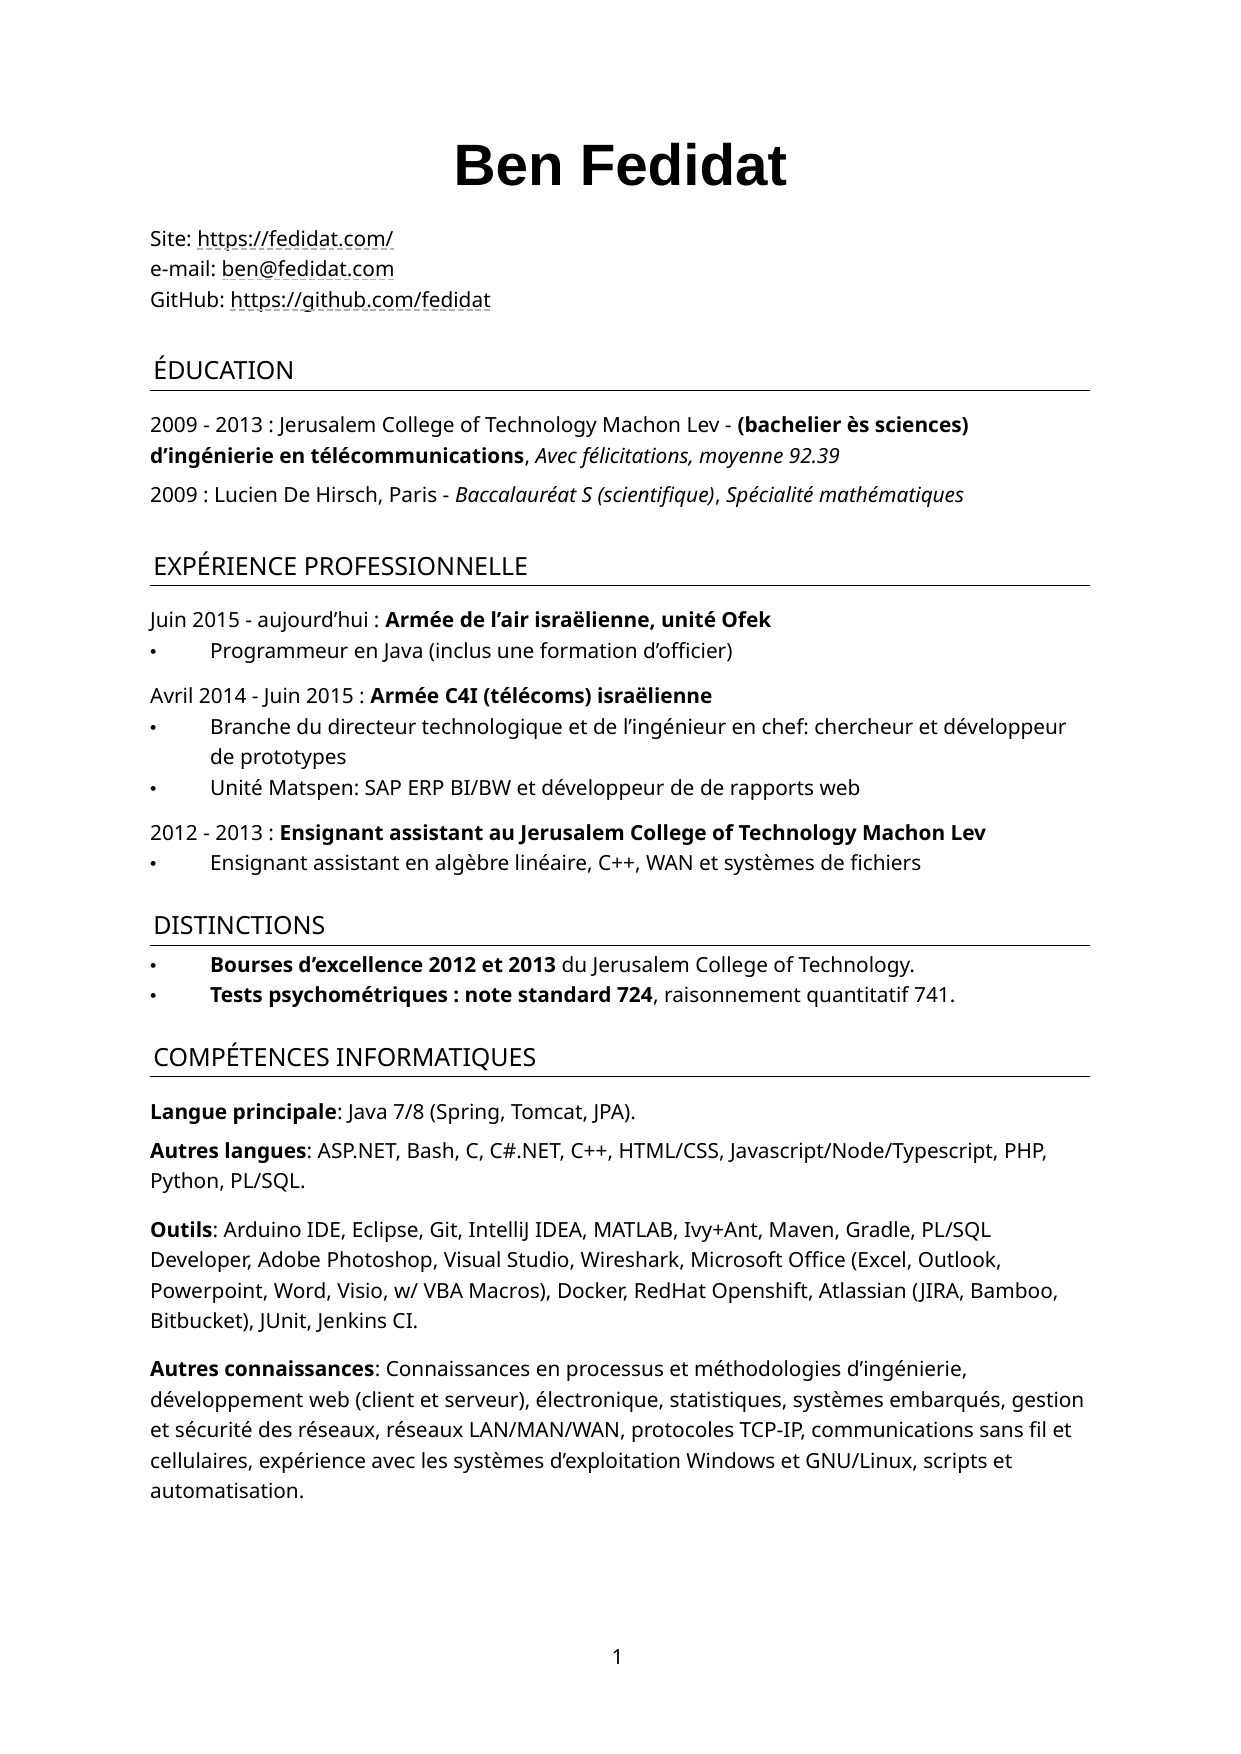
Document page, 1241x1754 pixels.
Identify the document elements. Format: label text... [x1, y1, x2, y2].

list Ensignant assistant en algèbre linéaire, C++, WAN et systèmes de fichiers [150, 848, 1090, 877]
list Unité Matspen: SAP ERP BI/BW et développeur de de rapports web [150, 773, 1090, 801]
text Juin 2015 - aujourd’hui : Armée de l’air israëlienne, unité Ofek [150, 606, 1090, 634]
text Outils: Arduino IDE, Eclipse, Git, IntelliJ IDEA, MATLAB, Ivy+Ant, Maven, Gradle, PL/SQL Developer, Adobe Photoshop, Visual Studio, Wireshark, Microsoft Office (Excel, Outlook, Powerpoint, Word, Visio, w/ VBA Macros), Docker, RedHat Openshift, Atlassian (JIRA, Bamboo, Bitbucket), JUnit, Jenkins CI. [150, 1215, 1090, 1335]
subtitle Expérience professionnelle [150, 545, 1090, 585]
subtitle Éducation [150, 350, 1090, 390]
subtitle Distinctions [150, 904, 1090, 945]
text Langue principale: Java 7/8 (Spring, Tomcat, JPA). [150, 1097, 1090, 1125]
list Bourses d’excellence 2012 et 2013 du Jerusalem College of Technology. [150, 950, 1090, 978]
list Programmeur en Java (inclus une formation d’officier) [150, 636, 1090, 664]
list Branche du directeur technologique et de l’ingénieur en chef: chercheur et développeur de prototypes [150, 712, 1090, 771]
title Ben Fedidat [150, 131, 1090, 198]
text Autres connaissances: Connaissances en processus et méthodologies d’ingénierie, développement web (client et serveur), électronique, statistiques, systèmes embarqués, gestion et sécurité des réseaux, réseaux LAN/MAN/WAN, protocoles TCP-IP, communications sans fil et cellulaires, expérience avec les systèmes d’exploitation Windows et GNU/Linux, scripts et automatisation. [150, 1354, 1090, 1505]
text Site: https://fedidat.com/ e-mail: ben@fedidat.com GitHub: https://github.com/fedidat [150, 224, 1090, 313]
list Tests psychométriques : note standard 724, raisonnement quantitatif 741. [150, 980, 1090, 1009]
text 2012 - 2013 : Ensignant assistant au Jerusalem College of Technology Machon Lev [150, 818, 1090, 847]
text Autres langues: ASP.NET, Bash, C, C#.NET, C++, HTML/CSS, Javascript/Node/Typescript, PHP, Python, PL/SQL. [150, 1136, 1090, 1195]
text Avril 2014 - Juin 2015 : Armée C4I (télécoms) israëlienne [150, 681, 1090, 710]
subtitle Compétences informatiques [150, 1036, 1090, 1076]
text 2009 - 2013 : Jerusalem College of Technology Machon Lev - (bachelier ès sciences) d’ingénierie en télécommunications, Avec félicitations, moyenne 92.39 [150, 410, 1090, 469]
text 2009 : Lucien De Hirsch, Paris - Baccalauréat S (scientifique), Spécialité mathématiques [150, 480, 1090, 509]
